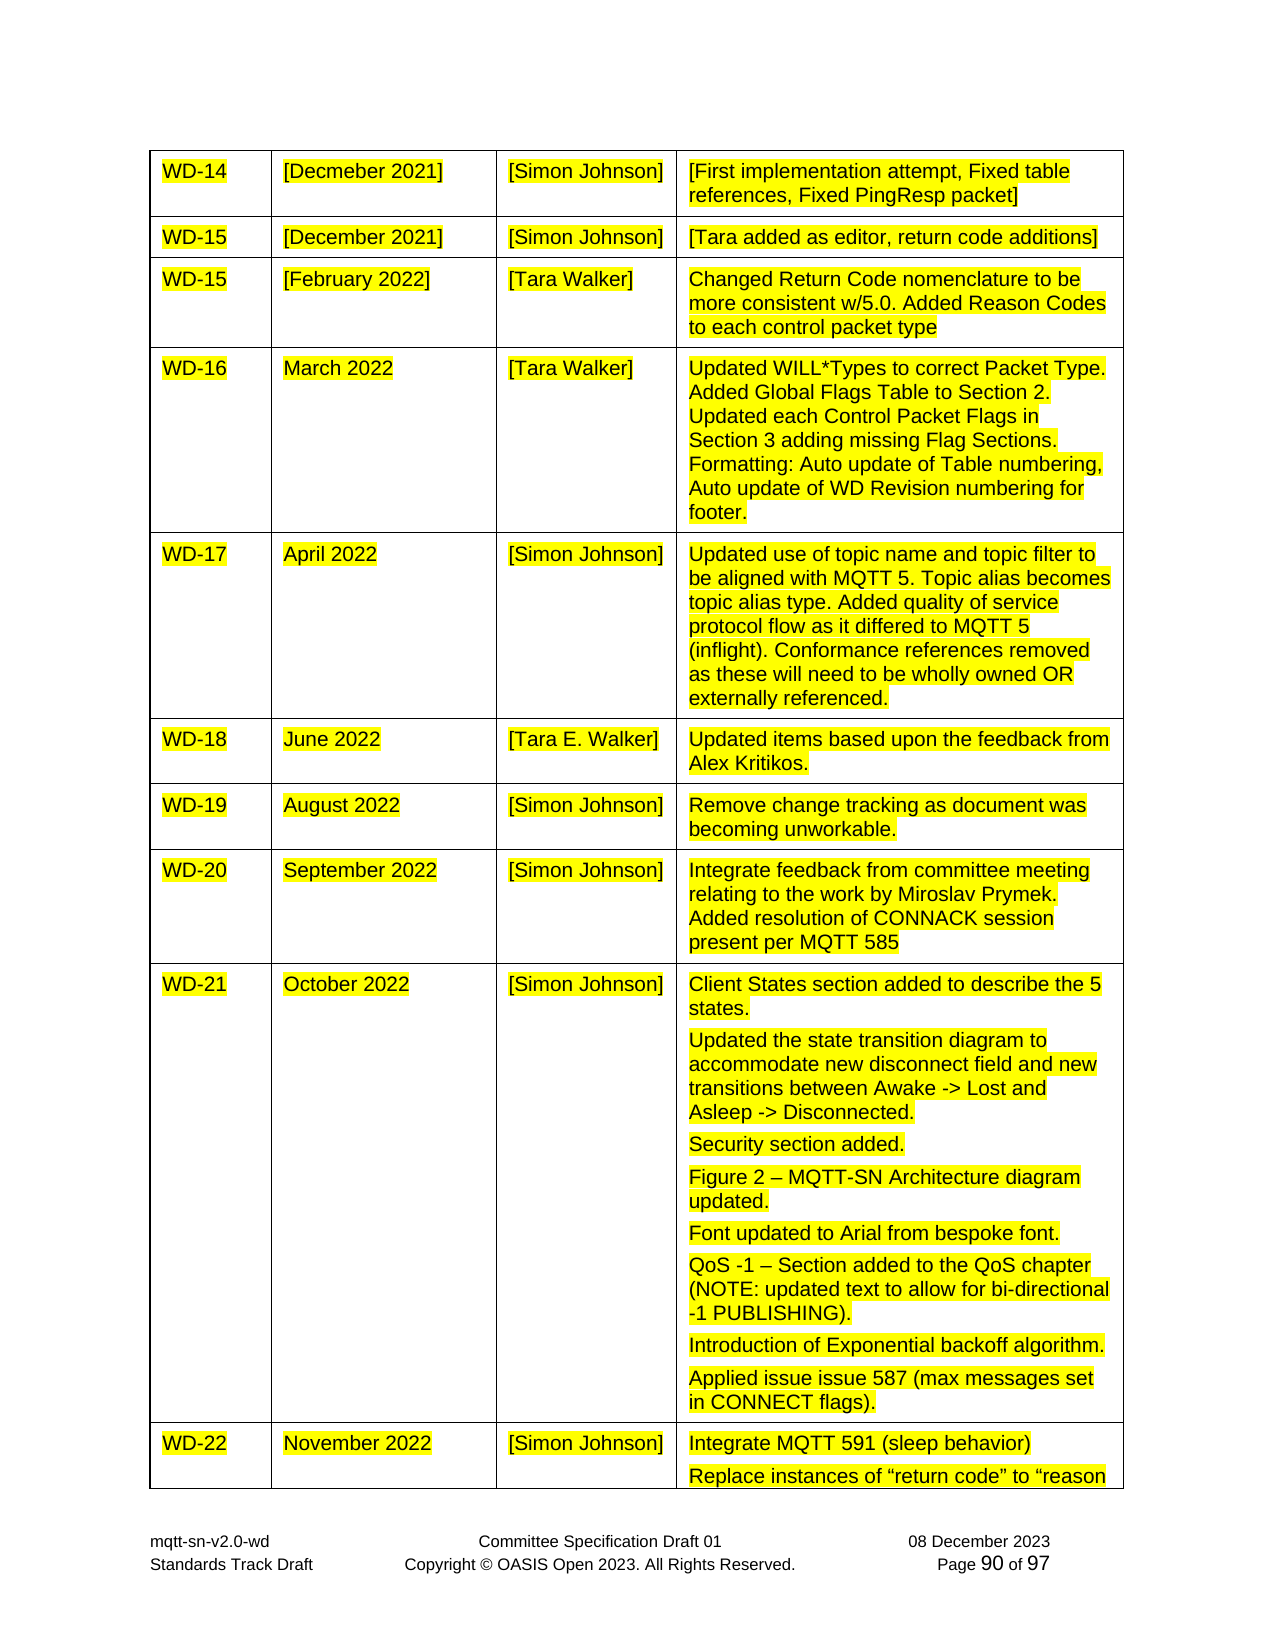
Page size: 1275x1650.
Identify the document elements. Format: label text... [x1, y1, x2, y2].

table_cell WD-15 [151, 217, 271, 257]
table_cell [December 2021] [272, 217, 496, 257]
table_cell WD-14 [151, 151, 271, 216]
table_cell WD-21 [151, 964, 271, 1422]
table_cell [Tara added as editor, return code additions] [677, 217, 1123, 257]
table_cell Updated use of topic name and topic filter to be aligned with MQTT 5. Topic alias becomes topic alias type. Added quality of service protocol flow as it differed to MQTT 5 (inflight). Conformance references removed as these will need to be wholly owned OR externally referenced. [677, 533, 1123, 718]
table_cell [Tara E. Walker] [497, 719, 676, 783]
table_cell [First implementation attempt, Fixed table references, Fixed PingResp packet] [677, 151, 1123, 216]
table_cell Remove change tracking as document was becoming unworkable. [677, 784, 1123, 849]
table_cell Integrate MQTT 591 (sleep behavior) Replace instances of “return code” to “reason [677, 1423, 1123, 1487]
table_cell WD-15 [151, 258, 271, 347]
table_cell Updated WILL*Types to correct Packet Type. Added Global Flags Table to Section 2. Updated each Control Packet Flags in Section 3 adding missing Flag Sections. Formatting: Auto update of Table numbering, Auto update of WD Revision numbering for footer. [677, 348, 1123, 532]
table_cell WD-18 [151, 719, 271, 783]
table_cell [Simon Johnson] [497, 1423, 676, 1487]
table_cell [February 2022] [272, 258, 496, 347]
table_cell [Simon Johnson] [497, 784, 676, 849]
table_cell [Simon Johnson] [497, 533, 676, 718]
table_cell [Simon Johnson] [497, 964, 676, 1422]
table_cell Updated items based upon the feedback from Alex Kritikos. [677, 719, 1123, 783]
table_cell WD-22 [151, 1423, 271, 1487]
table_cell WD-20 [151, 850, 271, 962]
table_cell [Simon Johnson] [497, 151, 676, 216]
table_cell [Simon Johnson] [497, 217, 676, 257]
table_cell WD-17 [151, 533, 271, 718]
table_cell September 2022 [272, 850, 496, 962]
table_cell WD-19 [151, 784, 271, 849]
table_cell Client States section added to describe the 5 states. Updated the state transition diagram to accommodate new disconnect field and new transitions between Awake -> Lost and Asleep -> Disconnected. Security section added. Figure 2 – MQTT-SN Architecture diagram updated. Font updated to Arial from bespoke font. QoS -1 – Section added to the QoS chapter (NOTE: updated text to allow for bi-directional -1 PUBLISHING). Introduction of Exponential backoff algorithm. Applied issue issue 587 (max messages set in CONNECT flags). [677, 964, 1123, 1422]
table_cell August 2022 [272, 784, 496, 849]
table_cell [Tara Walker] [497, 258, 676, 347]
table_cell March 2022 [272, 348, 496, 532]
table_cell Integrate feedback from committee meeting relating to the work by Miroslav Prymek. Added resolution of CONNACK session present per MQTT 585 [677, 850, 1123, 962]
table_cell [Tara Walker] [497, 348, 676, 532]
table_cell [Simon Johnson] [497, 850, 676, 962]
table_cell June 2022 [272, 719, 496, 783]
table_cell WD-16 [151, 348, 271, 532]
table_cell Changed Return Code nomenclature to be more consistent w/5.0. Added Reason Codes to each control packet type [677, 258, 1123, 347]
table_cell April 2022 [272, 533, 496, 718]
table_cell October 2022 [272, 964, 496, 1422]
table_cell [Decmeber 2021] [272, 151, 496, 216]
table_cell November 2022 [272, 1423, 496, 1487]
